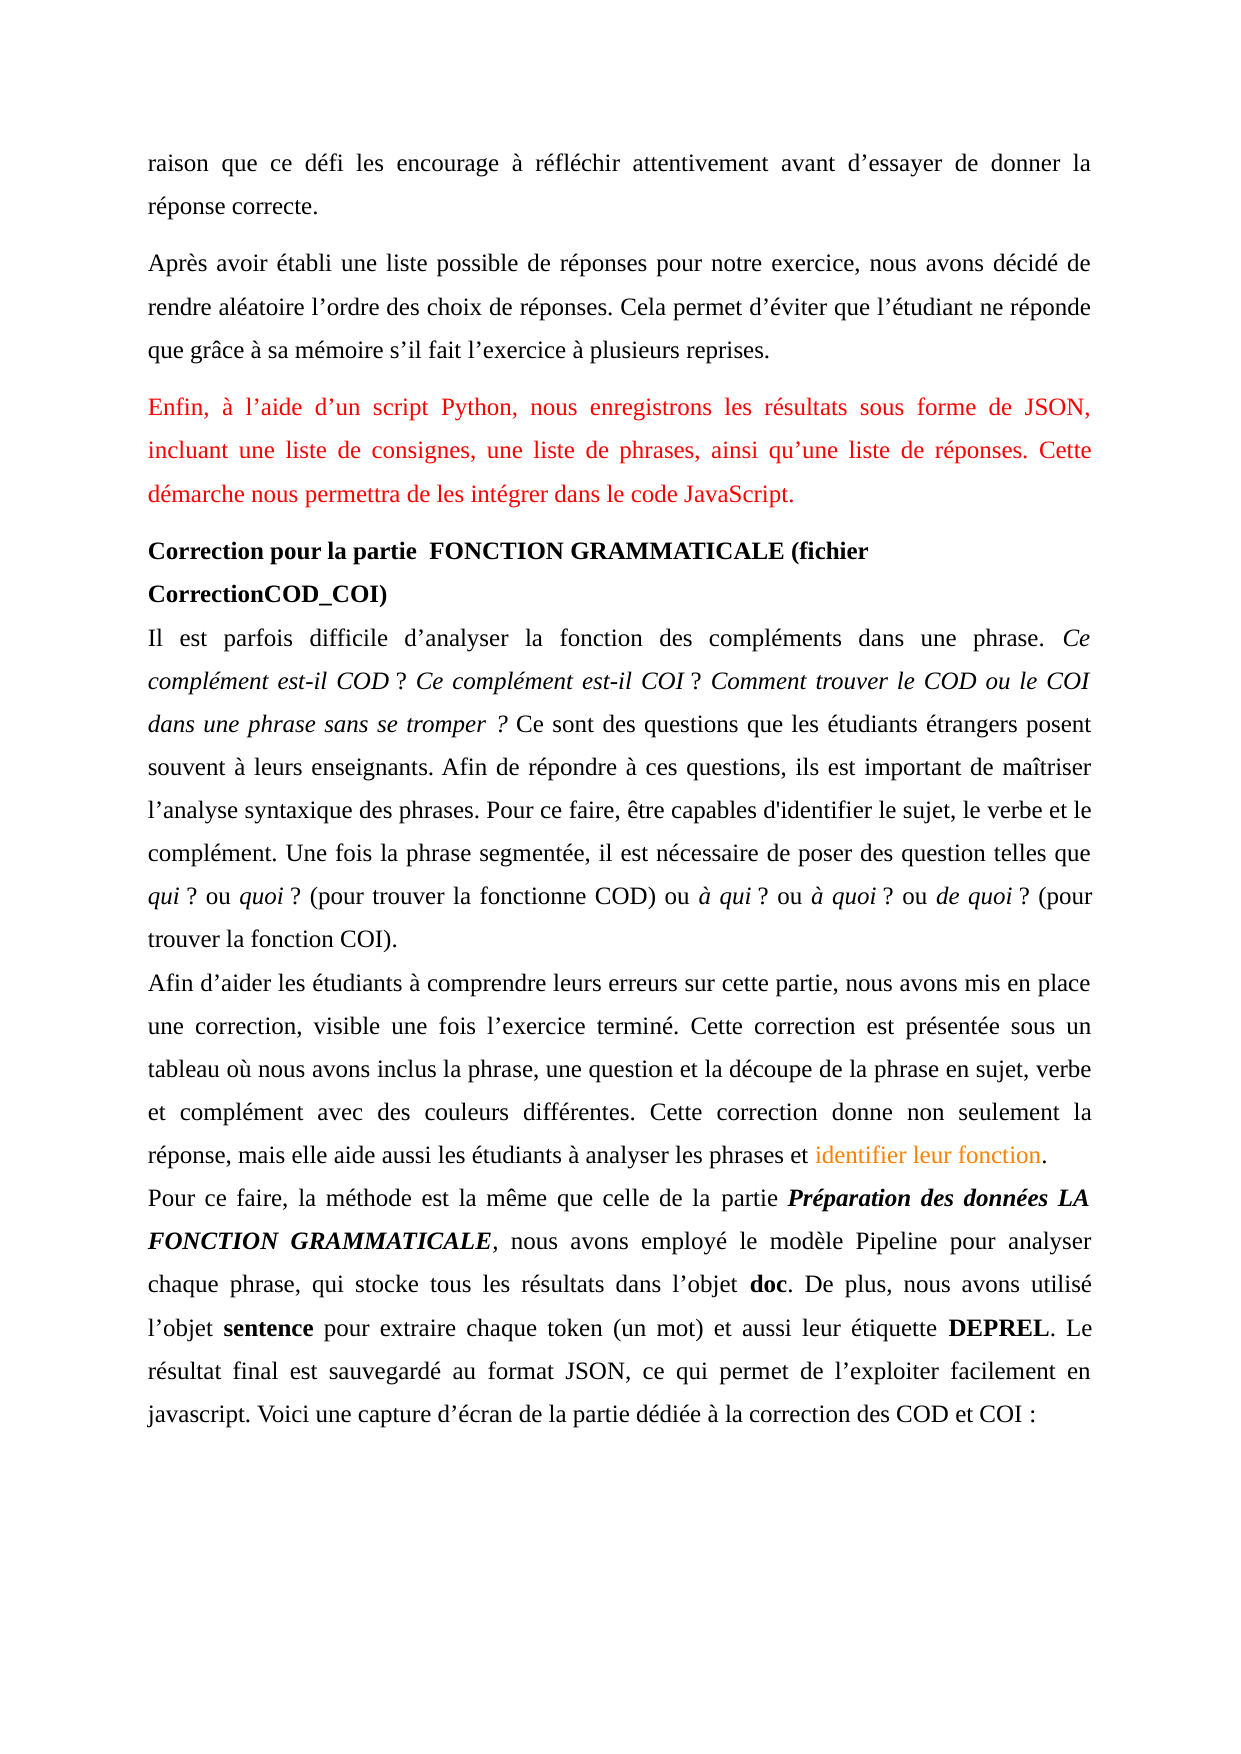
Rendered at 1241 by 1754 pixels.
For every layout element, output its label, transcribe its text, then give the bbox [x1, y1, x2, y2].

subtitle Correction pour la partie FONCTION GRAMMATICALE (fichier CorrectionCOD_COI) [148, 536, 1092, 608]
subtitle Afin d’aider les étudiants à comprendre leurs erreurs sur cette partie, nous avons mis en place une correction, visible une fois l’exercice terminé. Cette correction est présentée sous un tableau où nous avons inclus la phrase, une question et la découpe de la phrase en sujet, verbe et complément avec des couleurs différentes. Cette correction donne non seulement la réponse, mais elle aide aussi les étudiants à analyser les phrases et identifier leur fonction. [148, 968, 1092, 1169]
subtitle Pour ce faire, la méthode est la même que celle de la partie Préparation des données LA FONCTION GRAMMATICALE, nous avons employé le modèle Pipeline pour analyser chaque phrase, qui stocke tous les résultats dans l’objet doc. De plus, nous avons utilisé l’objet sentence pour extraire chaque token (un mot) et aussi leur étiquette DEPREL. Le résultat final est sauvegardé au format JSON, ce qui permet de l’exploiter facilement en javascript. Voici une capture d’écran de la partie dédiée à la correction des COD et COI : [148, 1183, 1092, 1428]
subtitle Il est parfois difficile d’analyser la fonction des compléments dans une phrase. Ce complément est-il COD ? Ce complément est-il COI ? Comment trouver le COD ou le COI dans une phrase sans se tromper ? Ce sont des questions que les étudiants étrangers posent souvent à leurs enseignants. Afin de répondre à ces questions, ils est important de maîtriser l’analyse syntaxique des phrases. Pour ce faire, être capables d'identifier le sujet, le verbe et le complément. Une fois la phrase segmentée, il est nécessaire de poser des question telles que qui ? ou quoi ? (pour trouver la fonctionne COD) ou à qui ? ou à quoi ? ou de quoi ? (pour trouver la fonction COI). [148, 623, 1092, 953]
text Enfin, à l’aide d’un script Python, nous enregistrons les résultats sous forme de JSON, incluant une liste de consignes, une liste de phrases, ainsi qu’une liste de réponses. Cette démarche nous permettra de les intégrer dans le code JavaScript. [148, 392, 1092, 507]
text raison que ce défi les encourage à réfléchir attentivement avant d’essayer de donner la réponse correcte. [148, 148, 1092, 219]
text Après avoir établi une liste possible de réponses pour notre exercice, nous avons décidé de rendre aléatoire l’ordre des choix de réponses. Cela permet d’éviter que l’étudiant ne réponde que grâce à sa mémoire s’il fait l’exercice à plusieurs reprises. [148, 248, 1092, 363]
